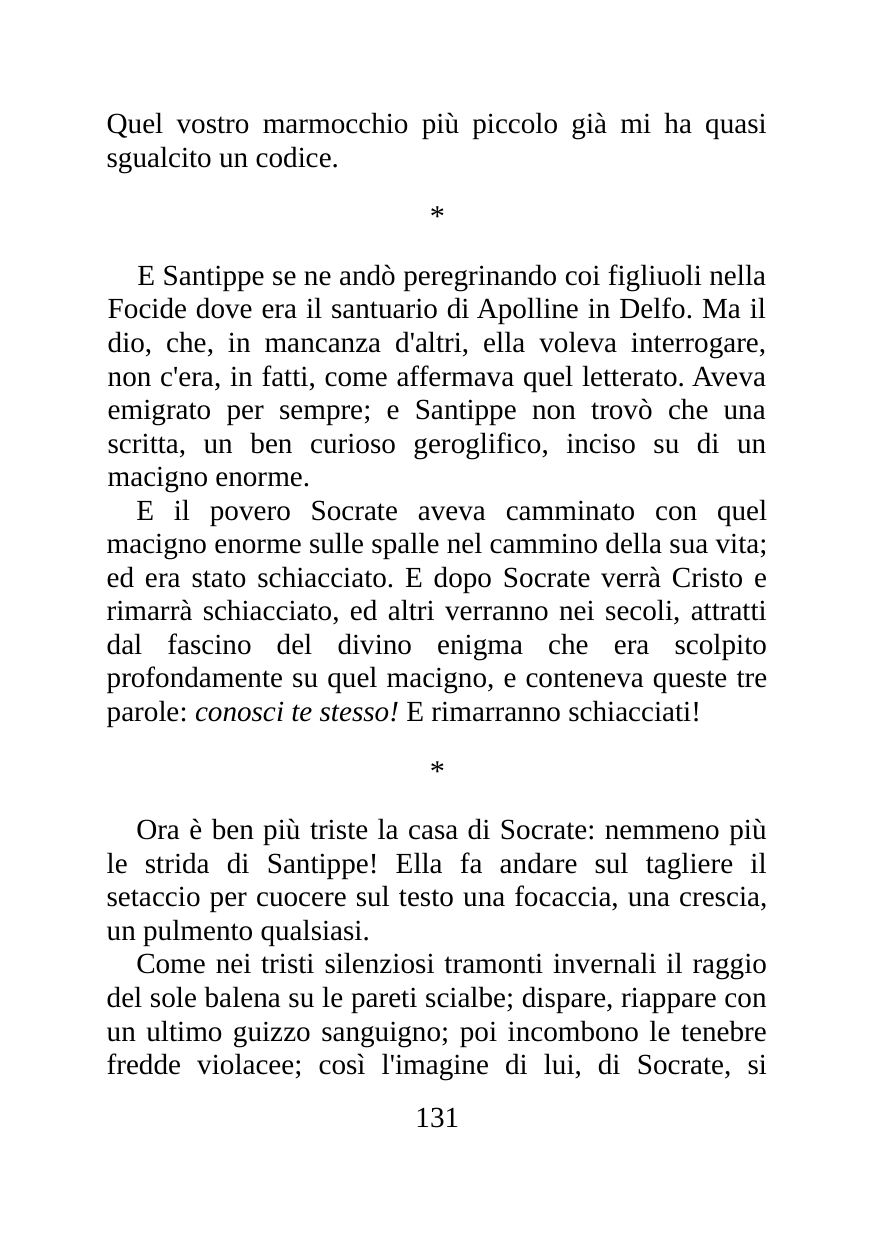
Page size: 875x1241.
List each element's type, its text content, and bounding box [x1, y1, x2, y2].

text E Santippe se ne andò peregrinando coi figliuoli nella Focide dove era il santuario di Apolline in Delfo. Ma il dio, che, in mancanza d'altri, ella voleva interrogare, non c'era, in fatti, come affermava quel letterato. Aveva emigrato per sempre; e Santippe non trovò che una scritta, un ben curioso geroglifico, inciso su di un macigno enorme. [107, 258, 767, 493]
text Quel vostro marmocchio più piccolo già mi ha quasi sgualcito un codice. [106, 106, 768, 173]
text Ora è ben più triste la casa di Socrate: nemmeno più le strida di Santippe! Ella fa andare sul tagliere il setaccio per cuocere sul testo una focaccia, una crescia, un pulmento qualsiasi. [106, 812, 768, 947]
text * [106, 753, 768, 787]
text Come nei tristi silenziosi tramonti invernali il raggio del sole balena su le pareti scialbe; dispare, riappare con un ultimo guizzo sanguigno; poi incombono le tenebre fredde violacee; così l'imagine di lui, di Socrate, si [106, 947, 768, 1081]
text * [106, 198, 768, 233]
text E il povero Socrate aveva camminato con quel macigno enorme sulle spalle nel cammino della sua vita; ed era stato schiacciato. E dopo Socrate verrà Cristo e rimarrà schiacciato, ed altri verranno nei secoli, attratti dal fascino del divino enigma che era scolpito profondamente su quel macigno, e conteneva queste tre parole: conosci te stesso! E rimarranno schiacciati! [106, 493, 768, 728]
